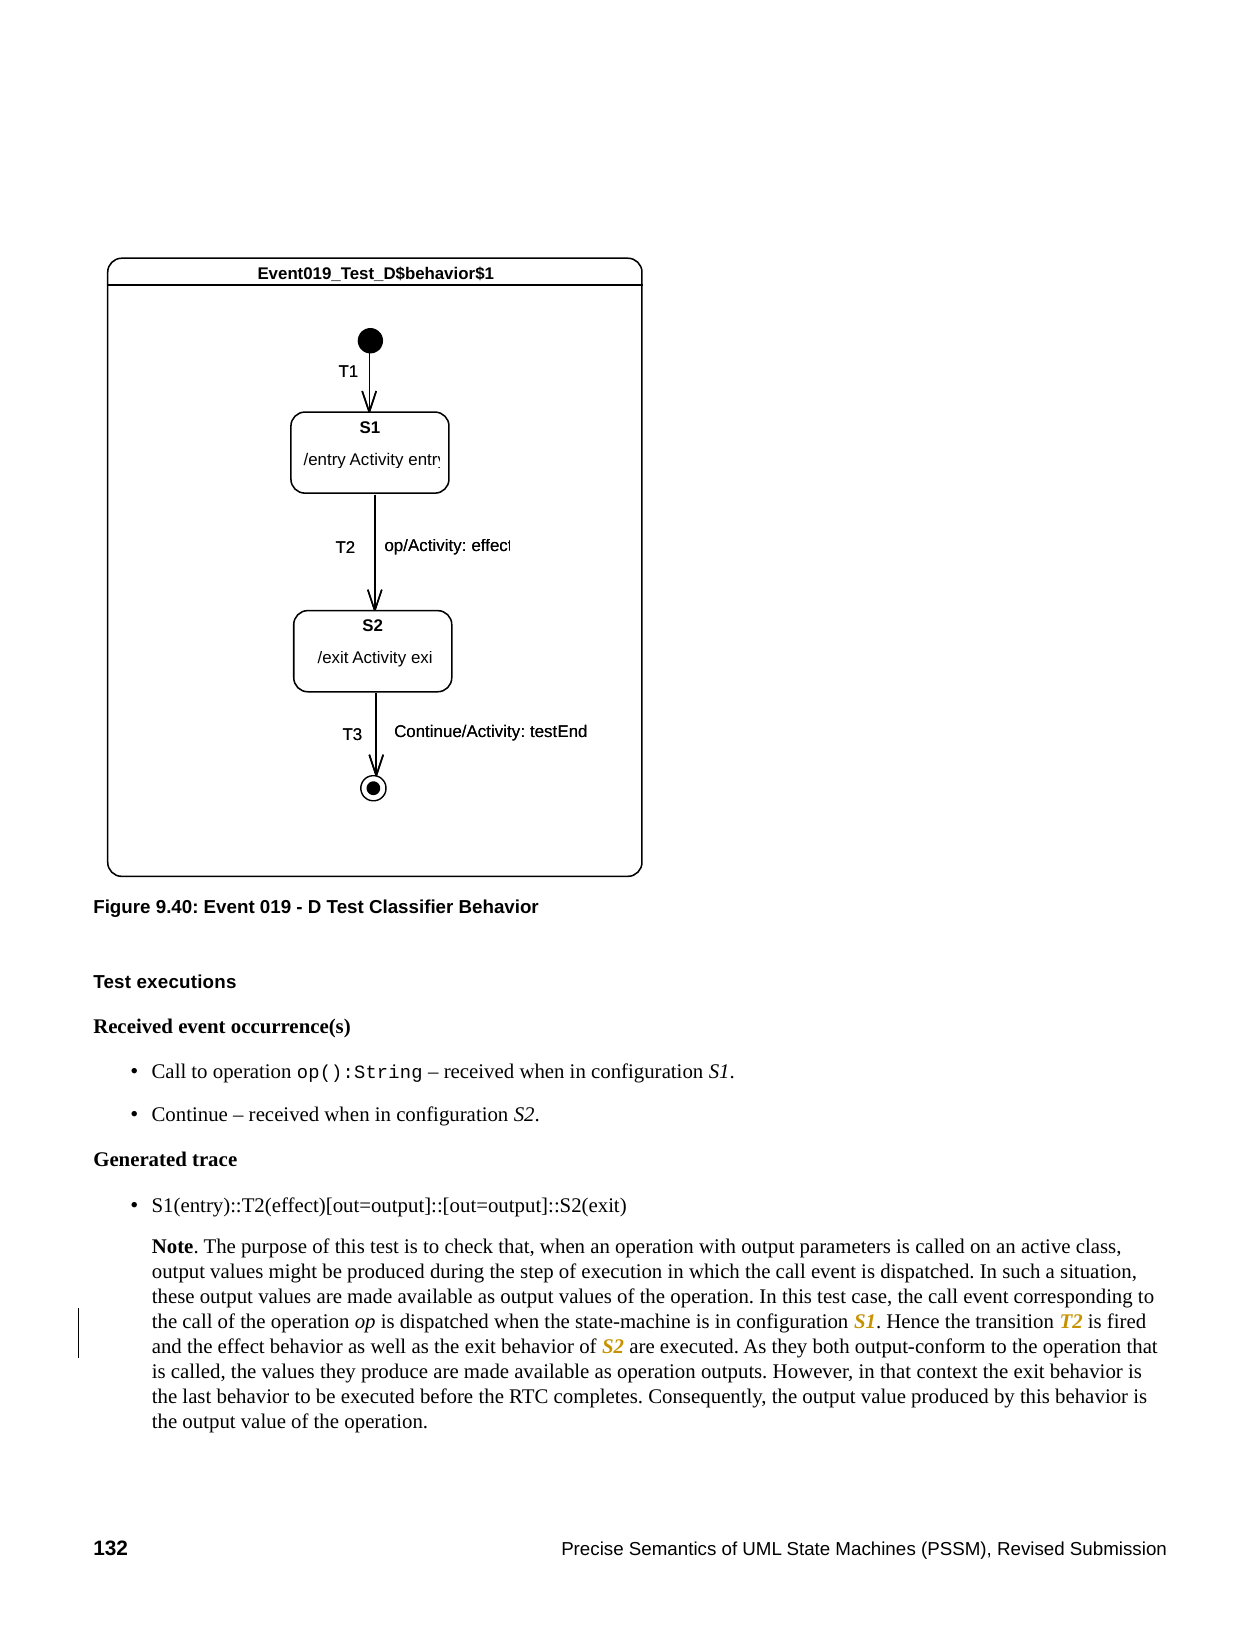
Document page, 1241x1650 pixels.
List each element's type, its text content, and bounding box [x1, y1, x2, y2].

list S1(entry)::T2(effect)[out=output]::[out=output]::S2(exit) [131, 1192, 1164, 1217]
list Note. The purpose of this test is to check that, when an operation with output parameters is called on an active class, output values might be produced during the step of execution in which the call event is dispatched. In such a situation, these output values are made available as output values of the operation. In this test case, the call event corresponding to the call of the operation op is dispatched when the state-machine is in configuration S1. Hence the transition T2 is fired and the effect behavior as well as the exit behavior of S2 are executed. As they both output-conform to the operation that is called, the values they produce are made available as operation outputs. However, in that context the exit behavior is the last behavior to be executed before the RTC completes. Consequently, the output value produced by this behavior is the output value of the operation. [131, 1233, 1164, 1433]
text Generated trace [93, 1147, 1164, 1171]
text Received event occurrence(s) [93, 1014, 1164, 1038]
subtitle Test executions [93, 971, 1164, 993]
list Continue – received when in configuration S2. [131, 1101, 1164, 1126]
list Call to operation op():String – received when in configuration S1. [131, 1059, 1164, 1084]
text Figure 9.40: Event 019 - D Test Classifier Behavior [93, 243, 720, 917]
